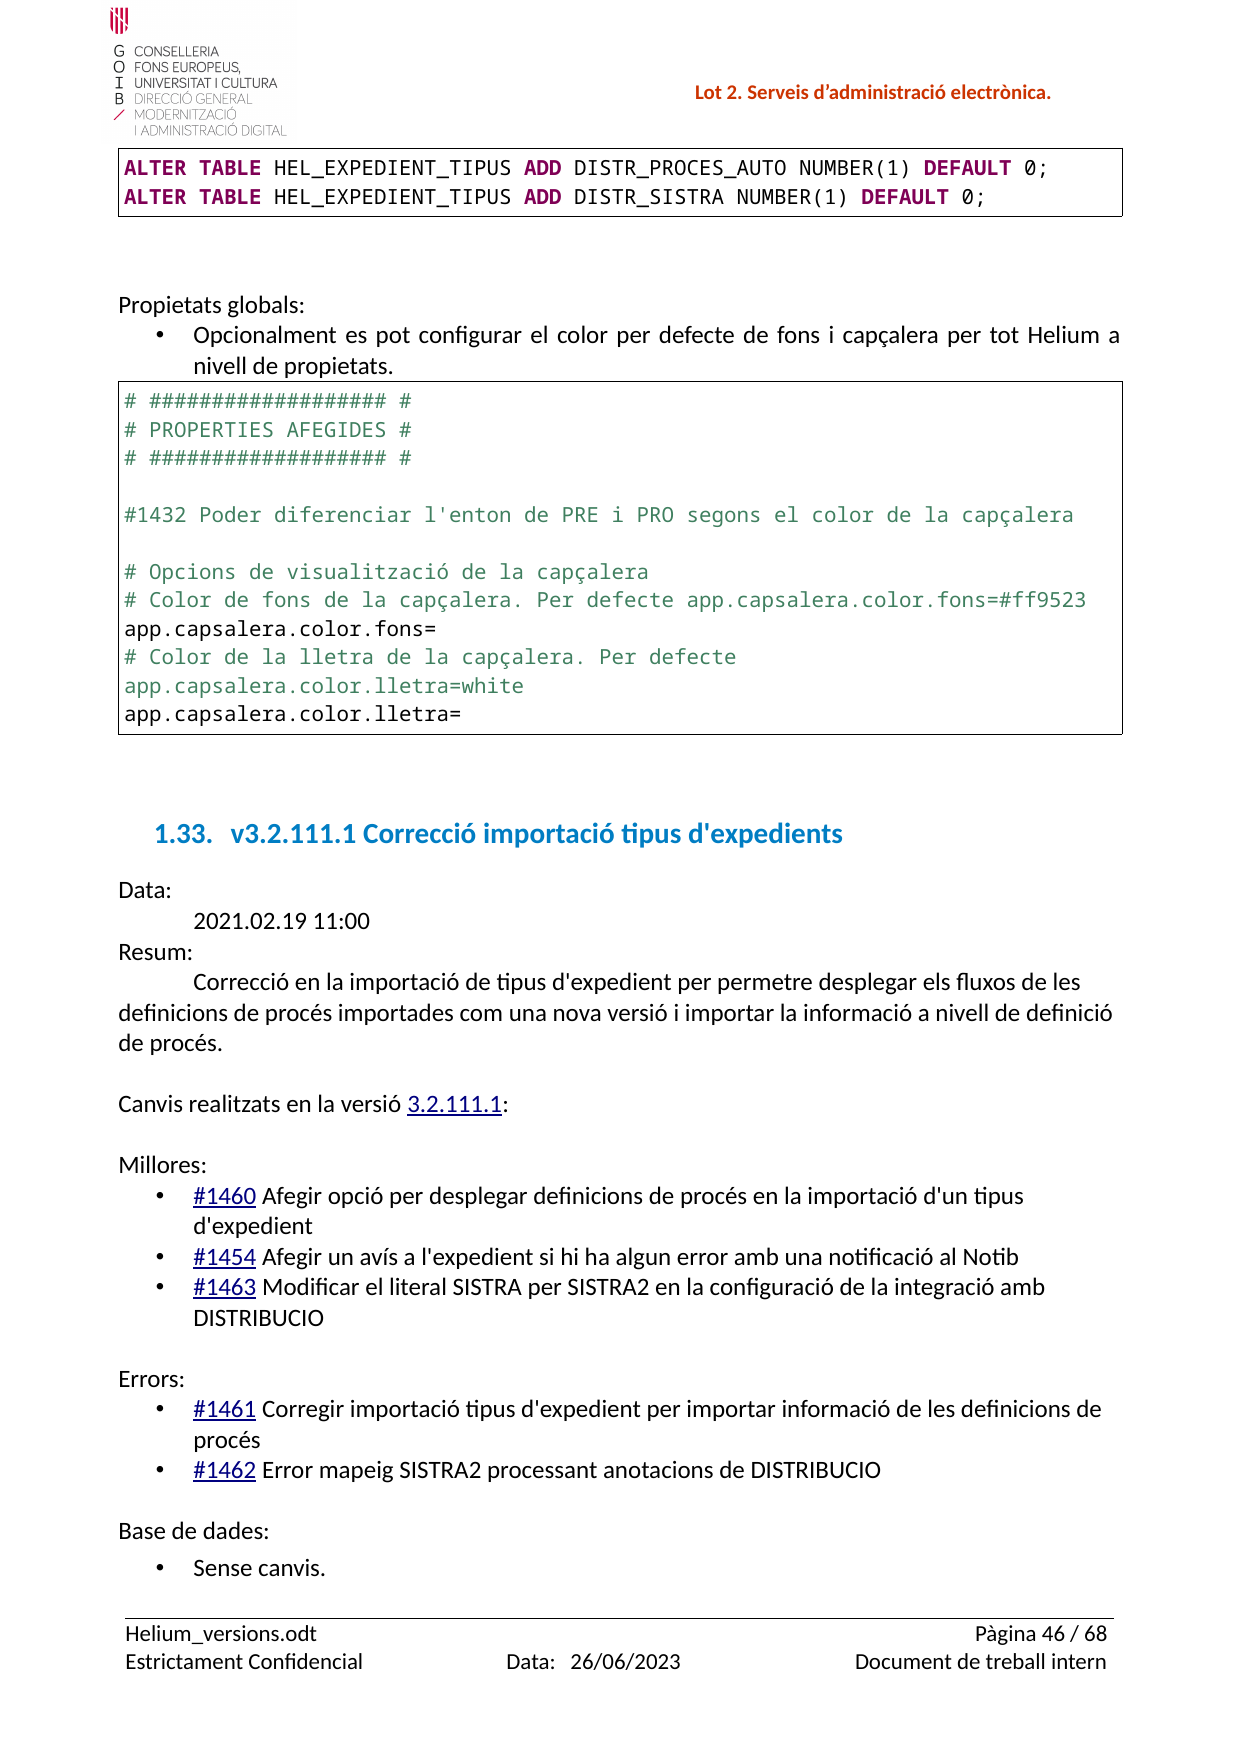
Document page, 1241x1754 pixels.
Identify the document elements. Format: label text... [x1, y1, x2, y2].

list #1460 Afegir opció per desplegar definicions de procés en la importació d'un tipus d'expedient [156, 1180, 1122, 1241]
text Correcció en la importació de tipus d'expedient per permetre desplegar els fluxos de les definicions de procés importades com una nova versió i importar la informació a nivell de definició de procés. [118, 966, 1122, 1058]
picture [100, 0, 297, 144]
list Opcionalment es pot configurar el color per defecte de fons i capçalera per tot Helium a nivell de propietats. [156, 320, 1122, 381]
text Millores: [118, 1149, 1122, 1180]
list #1461 Corregir importació tipus d'expedient per importar informació de les definicions de procés [156, 1393, 1122, 1454]
list #1463 Modificar el literal SISTRA per SISTRA2 en la configuració de la integració amb DISTRIBUCIO [156, 1271, 1122, 1332]
subtitle v3.2.111.1 Correcció importació tipus d'expedients [153, 815, 1122, 851]
table_header ALTER TABLE HEL_EXPEDIENT_TIPUS ADD DISTR_PROCES_AUTO NUMBER(1) DEFAULT 0; ALTER TABLE HEL_EXPEDIENT_TIPUS ADD DISTR_SISTRA NUMBER(1) DEFAULT 0; [119, 149, 1122, 216]
text Canvis realitzats en la versió 3.2.111.1: [118, 1088, 1122, 1119]
text Resum: [118, 936, 1122, 966]
list Sense canvis. [156, 1552, 1122, 1582]
text Data: [118, 874, 1122, 905]
text Errors: [118, 1363, 1122, 1393]
text Base de dades: [118, 1516, 1122, 1546]
text Propietats globals: [118, 289, 1122, 320]
list #1462 Error mapeig SISTRA2 processant anotacions de DISTRIBUCIO [156, 1454, 1122, 1485]
table_header # ################### # # PROPERTIES AFEGIDES # # ################### # #1432 Poder diferenciar l'enton de PRE i PRO segons el color de la capçalera # Opcions de visualització de la capçalera # Color de fons de la capçalera. Per defecte app.capsalera.color.fons=#ff9523 app.capsalera.color.fons= # Color de la lletra de la capçalera. Per defecte app.capsalera.color.lletra=white app.capsalera.color.lletra= [119, 382, 1122, 733]
text 2021.02.19 11:00 [118, 905, 1122, 936]
list #1454 Afegir un avís a l'expedient si hi ha algun error amb una notificació al Notib [156, 1241, 1122, 1271]
